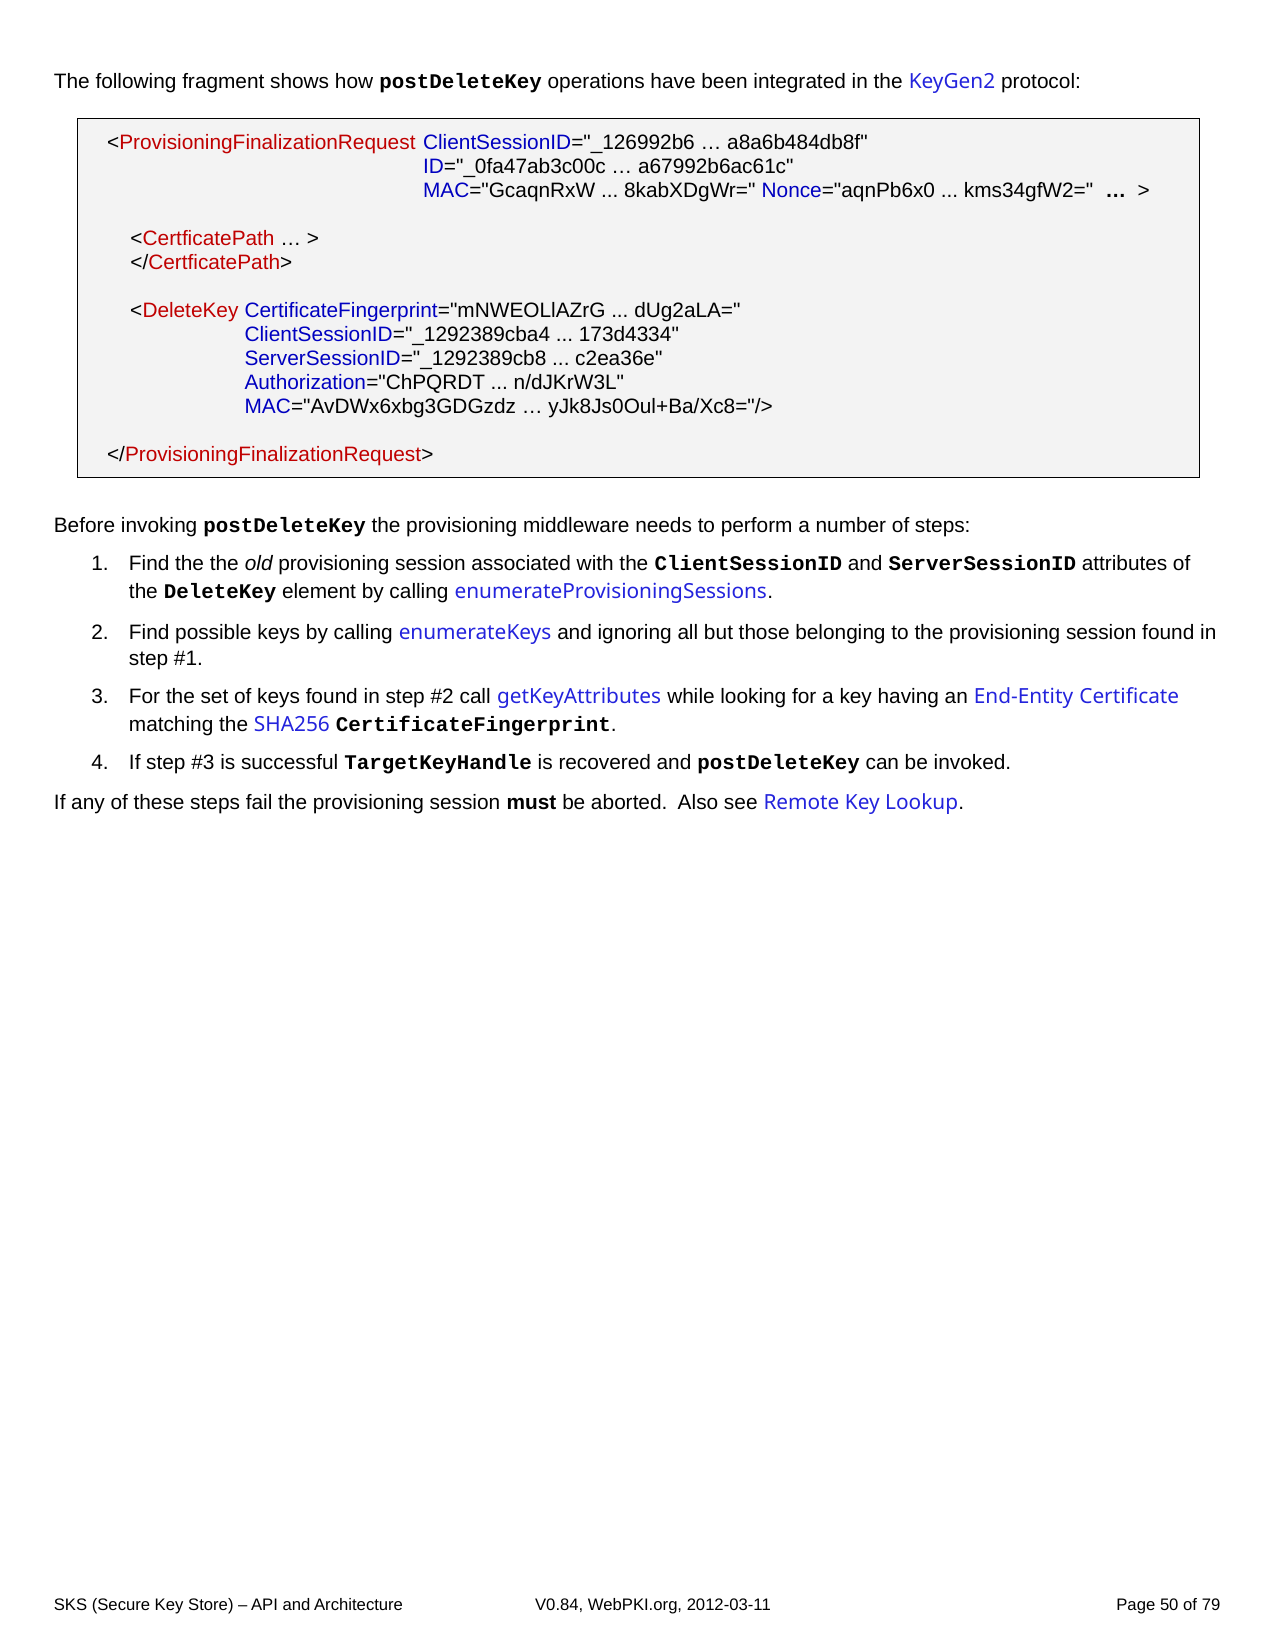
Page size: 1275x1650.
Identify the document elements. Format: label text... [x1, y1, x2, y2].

text The following fragment shows how postDeleteKey operations have been integrated in the KeyGen2 protocol: [54, 66, 1221, 118]
list Find the the old provisioning session associated with the ClientSessionID and ServerSessionID attributes of the DeleteKey element by calling enumerateProvisioningSessions. [91, 551, 1221, 605]
list Find possible keys by calling enumerateKeys and ignoring all but those belonging to the provisioning session found in step #1. [91, 617, 1221, 669]
table_header <ProvisioningFinalizationRequest ClientSessionID="_126992b6 … a8a6b484db8f" ID="_0fa47ab3c00c … a67992b6ac61c" MAC="GcaqnRxW ... 8kabXDgWr=" Nonce="aqnPb6x0 ... kms34gfW2=" … > <CertficatePath … > </CertficatePath> <DeleteKey CertificateFingerprint="mNWEOLlAZrG ... dUg2aLA=" ClientSessionID="_1292389cba4 ... 173d4334" ServerSessionID="_1292389cb8 ... c2ea36e" Authorization="ChPQRDT ... n/dJKrW3L" MAC="AvDWx6xbg3GDGzdz … yJk8Js0Oul+Ba/Xc8="/> </ProvisioningFinalizationRequest> [78, 119, 1199, 477]
text If any of these steps fail the provisioning session must be aborted. Also see Remote Key Lookup. [54, 787, 1221, 816]
text Before invoking postDeleteKey the provisioning middleware needs to perform a number of steps: [54, 513, 1221, 539]
list For the set of keys found in step #2 call getKeyAttributes while looking for a key having an End-Entity Certificate matching the SHA256 CertificateFingerprint. [91, 681, 1221, 738]
list If step #3 is successful TargetKeyHandle is recovered and postDeleteKey can be invoked. [91, 750, 1221, 776]
